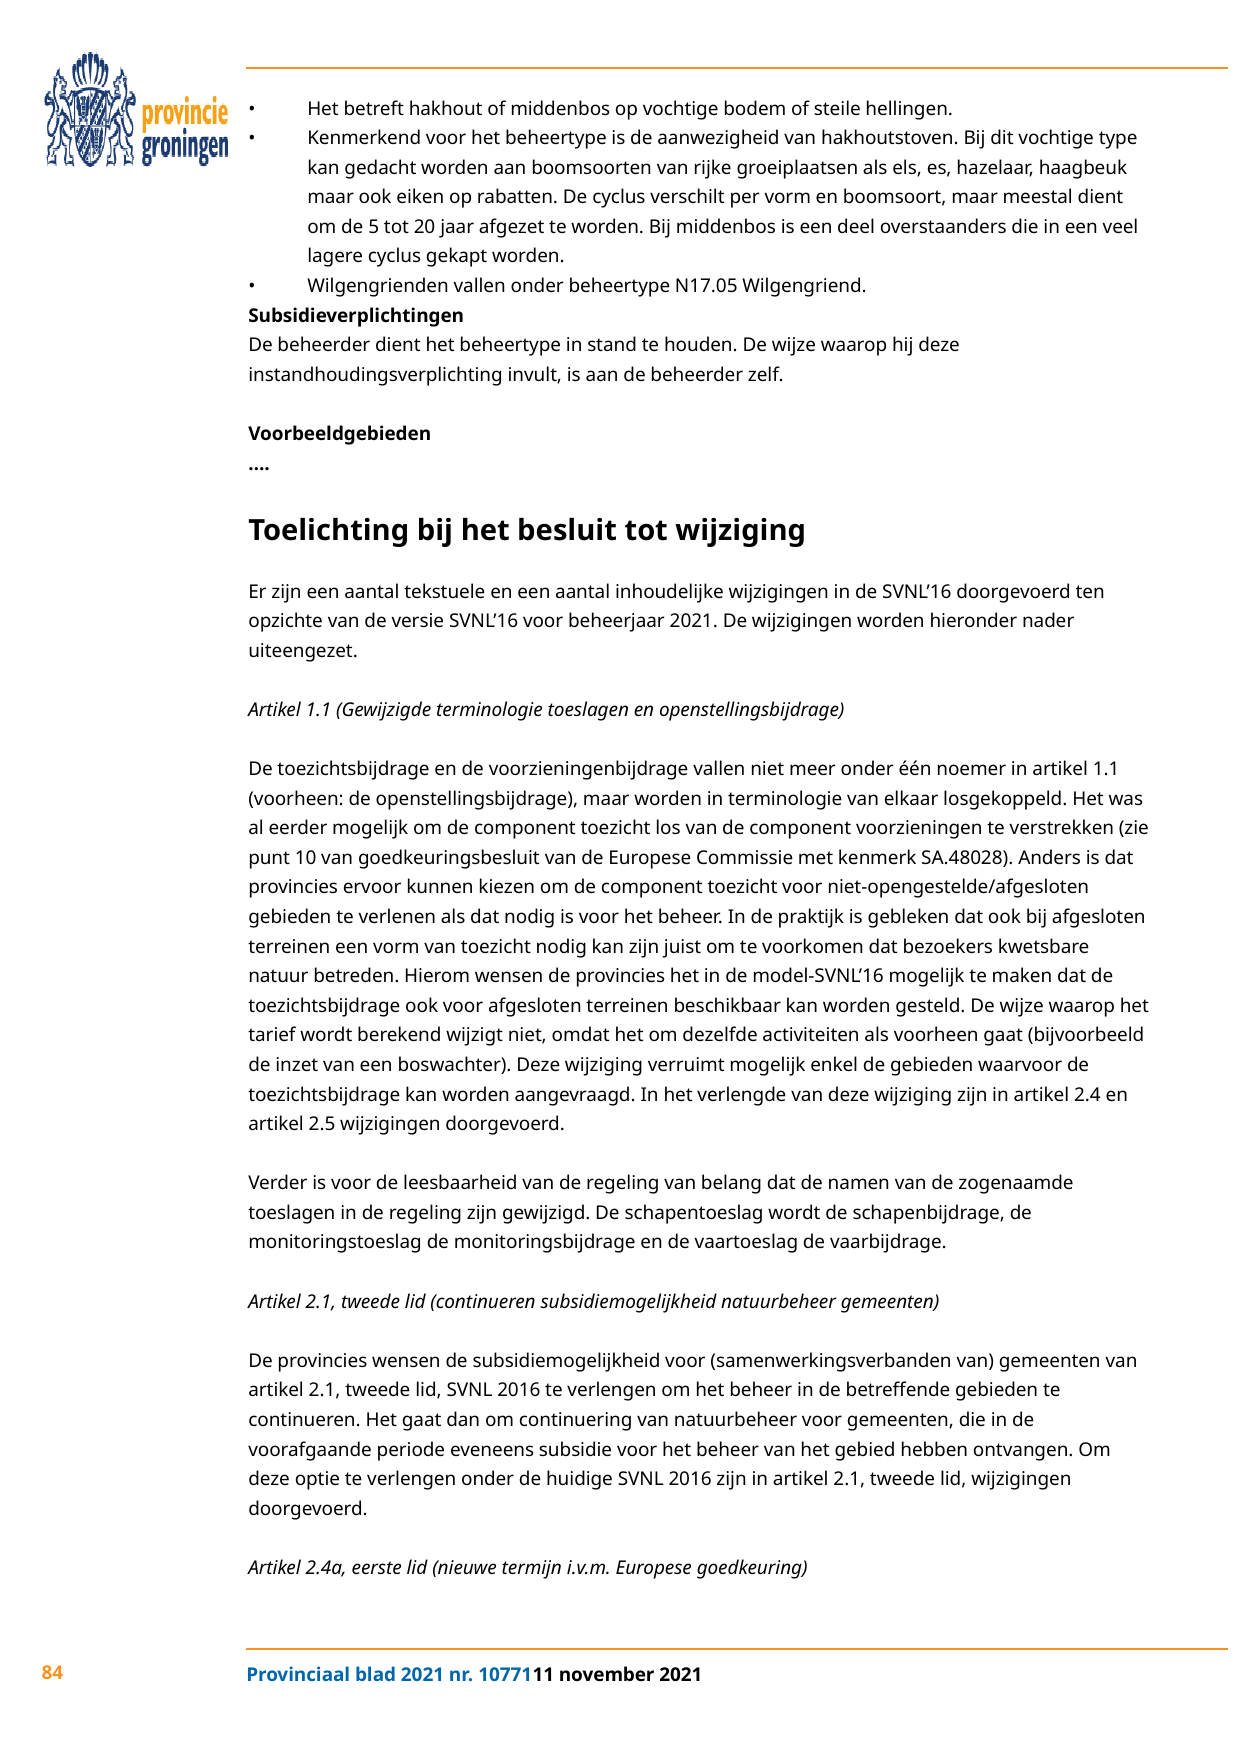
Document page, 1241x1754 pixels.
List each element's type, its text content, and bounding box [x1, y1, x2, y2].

text De provincies wensen de subsidiemogelijkheid voor (samenwerkingsverbanden van) gemeenten van artikel 2.1, tweede lid, SVNL 2016 te verlengen om het beheer in de betreffende gebieden te continueren. Het gaat dan om continuering van natuurbeheer voor gemeenten, die in de voorafgaande periode eveneens subsidie voor het beheer van het gebied hebben ontvangen. Om deze optie te verlengen onder de huidige SVNL 2016 zijn in artikel 2.1, tweede lid, wijzigingen doorgevoerd. [248, 1347, 1152, 1521]
text De beheerder dient het beheertype in stand te houden. De wijze waarop hij deze instandhoudingsverplichting invult, is aan de beheerder zelf. [248, 331, 1152, 387]
text Artikel 2.1, tweede lid (continueren subsidiemogelijkheid natuurbeheer gemeenten) [248, 1288, 1152, 1313]
text Voorbeeldgebieden [248, 420, 1152, 446]
text Verder is voor de leesbaarheid van de regeling van belang dat de namen van de zogenaamde toeslagen in de regeling zijn gewijzigd. De schapentoeslag wordt de schapenbijdrage, de monitoringstoeslag de monitoringsbijdrage en de vaartoeslag de vaarbijdrage. [248, 1169, 1152, 1254]
text Toelichting bij het besluit tot wijziging [248, 509, 1152, 549]
picture [41, 47, 231, 172]
list Wilgengrienden vallen onder beheertype N17.05 Wilgengriend. [248, 272, 1152, 298]
list Kenmerkend voor het beheertype is de aanwezigheid van hakhoutstoven. Bij dit vochtige type kan gedacht worden aan boomsoorten van rijke groeiplaatsen als els, es, hazelaar, haagbeuk maar ook eiken op rabatten. De cyclus verschilt per vorm en boomsoort, maar meestal dient om de 5 tot 20 jaar afgezet te worden. Bij middenbos is een deel overstaanders die in een veel lagere cyclus gekapt worden. [248, 124, 1152, 268]
text …. [248, 450, 1152, 476]
list Het betreft hakhout of middenbos op vochtige bodem of steile hellingen. [248, 95, 1152, 121]
text Artikel 2.4a, eerste lid (nieuwe termijn i.v.m. Europese goedkeuring) [248, 1554, 1152, 1580]
text Subsidieverplichtingen [248, 302, 1152, 328]
text Er zijn een aantal tekstuele en een aantal inhoudelijke wijzigingen in de SVNL’16 doorgevoerd ten opzichte van de versie SVNL’16 voor beheerjaar 2021. De wijzigingen worden hieronder nader uiteengezet. [248, 578, 1152, 663]
text Artikel 1.1 (Gewijzigde terminologie toeslagen en openstellingsbijdrage) [248, 696, 1152, 722]
text De toezichtsbijdrage en de voorzieningenbijdrage vallen niet meer onder één noemer in artikel 1.1 (voorheen: de openstellingsbijdrage), maar worden in terminologie van elkaar losgekoppeld. Het was al eerder mogelijk om de component toezicht los van de component voorzieningen te verstrekken (zie punt 10 van goedkeuringsbesluit van de Europese Commissie met kenmerk SA.48028). Anders is dat provincies ervoor kunnen kiezen om de component toezicht voor niet-opengestelde/afgesloten gebieden te verlenen als dat nodig is voor het beheer. In de praktijk is gebleken dat ook bij afgesloten terreinen een vorm van toezicht nodig kan zijn juist om te voorkomen dat bezoekers kwetsbare natuur betreden. Hierom wensen de provincies het in de model-SVNL’16 mogelijk te maken dat de toezichtsbijdrage ook voor afgesloten terreinen beschikbaar kan worden gesteld. De wijze waarop het tarief wordt berekend wijzigt niet, omdat het om dezelfde activiteiten als voorheen gaat (bijvoorbeeld de inzet van een boswachter). Deze wijziging verruimt mogelijk enkel de gebieden waarvoor de toezichtsbijdrage kan worden aangevraagd. In het verlengde van deze wijziging zijn in artikel 2.4 en artikel 2.5 wijzigingen doorgevoerd. [248, 755, 1152, 1136]
